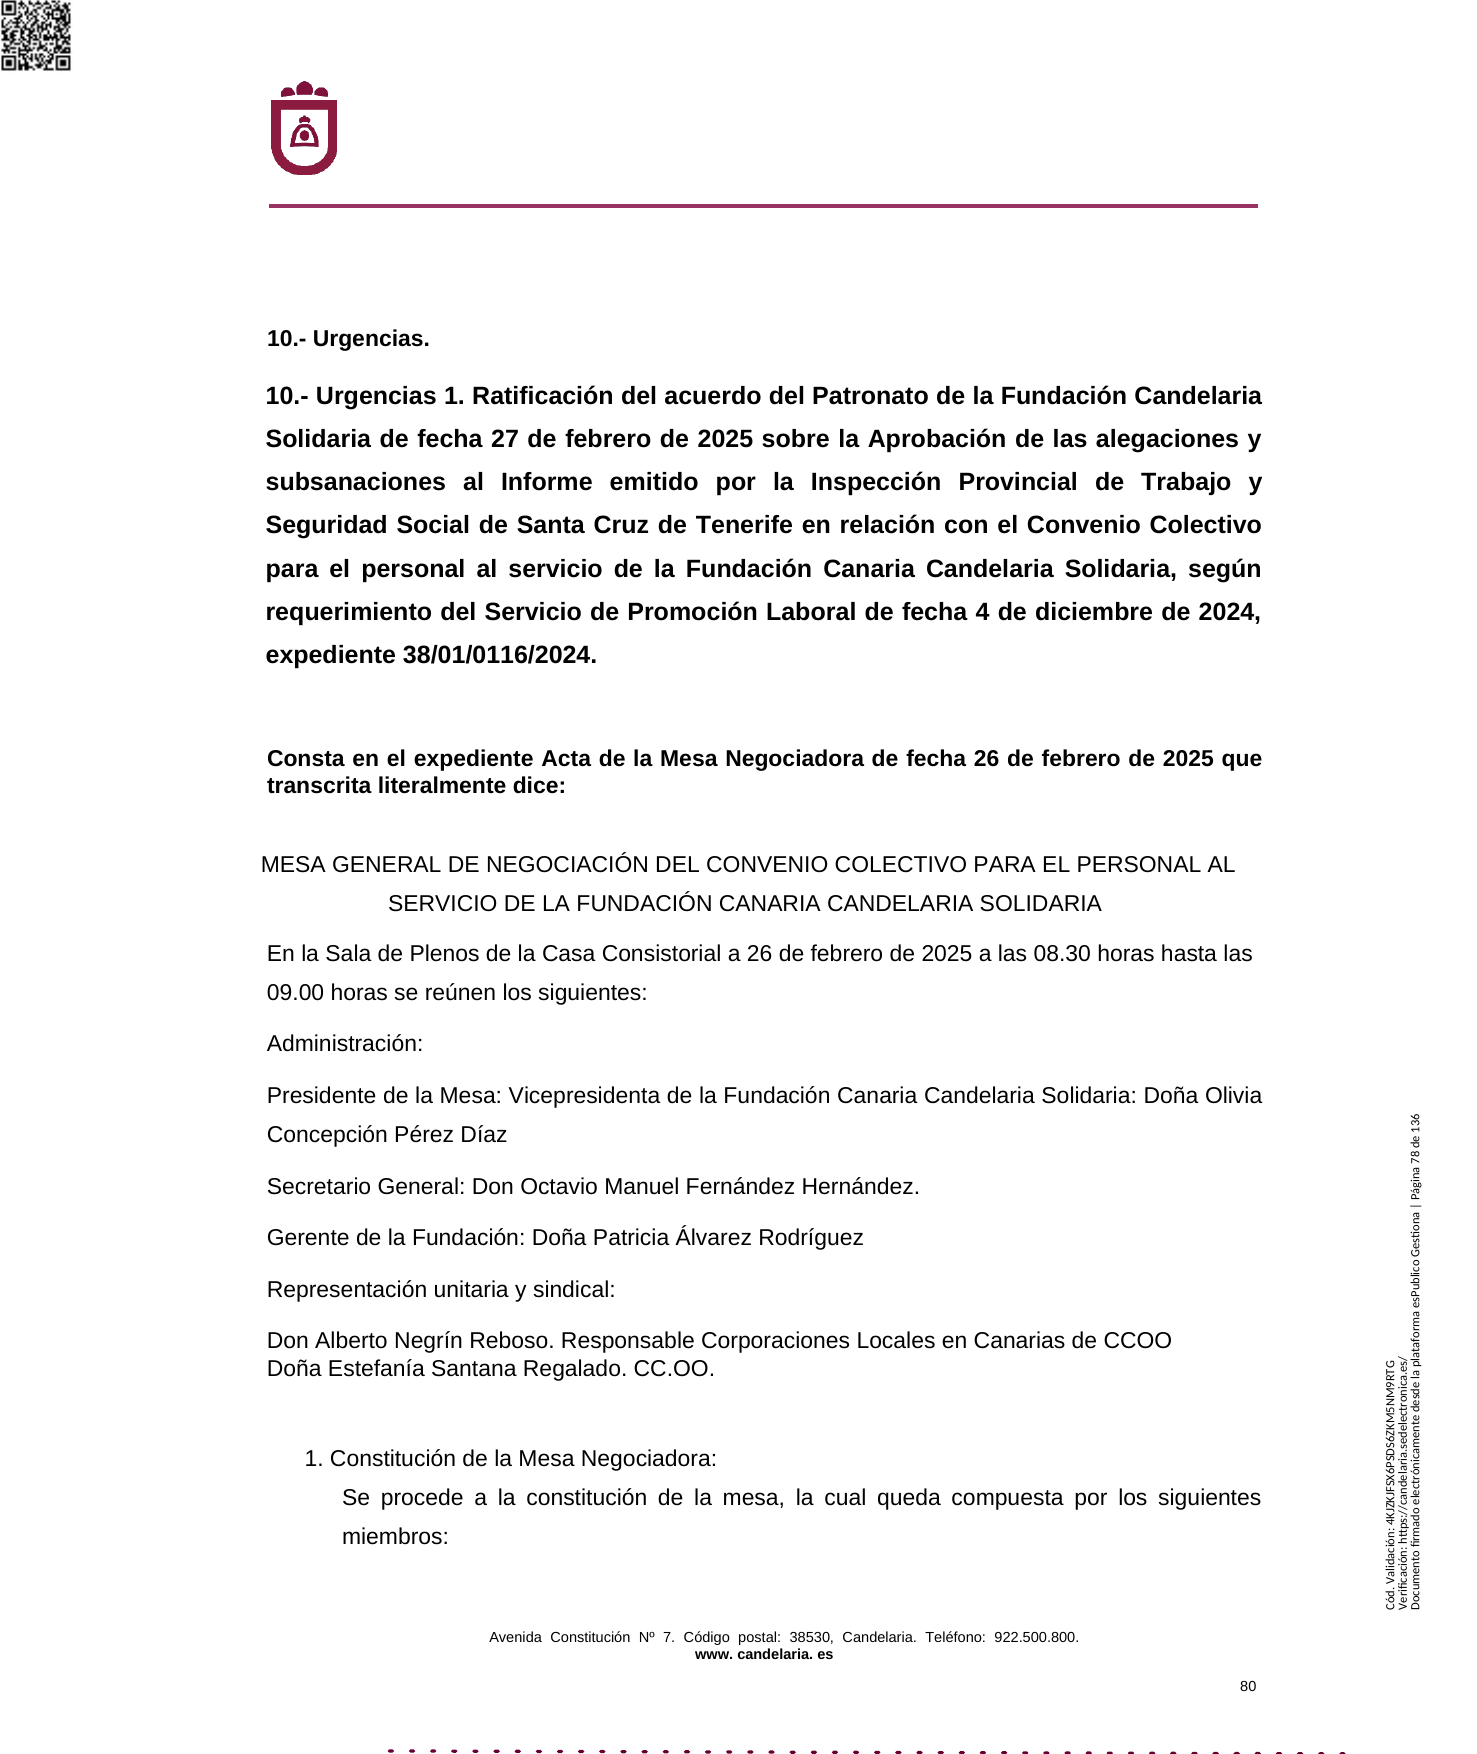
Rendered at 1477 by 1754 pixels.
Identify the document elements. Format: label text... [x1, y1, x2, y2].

text Administración: [267, 1030, 1263, 1057]
text MESA GENERAL DE NEGOCIACIÓN DEL CONVENIO COLECTIVO PARA EL PERSONAL AL SERVICIO DE LA FUNDACIÓN CANARIA CANDELARIA SOLIDARIA [260, 851, 1236, 916]
text Don Alberto Negrín Reboso. Responsable Corporaciones Locales en Canarias de CCOO [267, 1327, 1263, 1353]
text 1. Constitución de la Mesa Negociadora: [304, 1445, 1263, 1471]
text En la Sala de Plenos de la Casa Consistorial a 26 de febrero de 2025 a las 08.30 horas hasta las [267, 940, 1263, 966]
text Representación unitaria y sindical: [267, 1276, 1263, 1302]
text Presidente de la Mesa: Vicepresidenta de la Fundación Canaria Candelaria Solidaria: Doña Olivia Concepción Pérez Díaz [267, 1082, 1263, 1147]
text Se procede a la constitución de la mesa, la cual queda compuesta por los siguientes miembros: [342, 1484, 1263, 1550]
text Consta en el expediente Acta de la Mesa Negociadora de fecha 26 de febrero de 2025 que transcrita literalmente dice: [267, 745, 1263, 798]
text Doña Estefanía Santana Regalado. CC.OO. [267, 1354, 1263, 1381]
text Secretario General: Don Octavio Manuel Fernández Hernández. [267, 1173, 1263, 1199]
text 10.- Urgencias 1. Ratificación del acuerdo del Patronato de la Fundación Candelaria Solidaria de fecha 27 de febrero de 2025 sobre la Aprobación de las alegaciones y subsanaciones al Informe emitido por la Inspección Provincial de Trabajo y Seguridad Social de Santa Cruz de Tenerife en relación con el Convenio Colectivo para el personal al servicio de la Fundación Canaria Candelaria Solidaria, según requerimiento del Servicio de Promoción Laboral de fecha 4 de diciembre de 2024, expediente 38/01/0116/2024. [265, 381, 1264, 669]
text 09.00 horas se reúnen los siguientes: [267, 979, 1263, 1005]
text 10.- Urgencias. [267, 323, 1263, 352]
text Gerente de la Fundación: Doña Patricia Álvarez Rodríguez [267, 1224, 1263, 1251]
